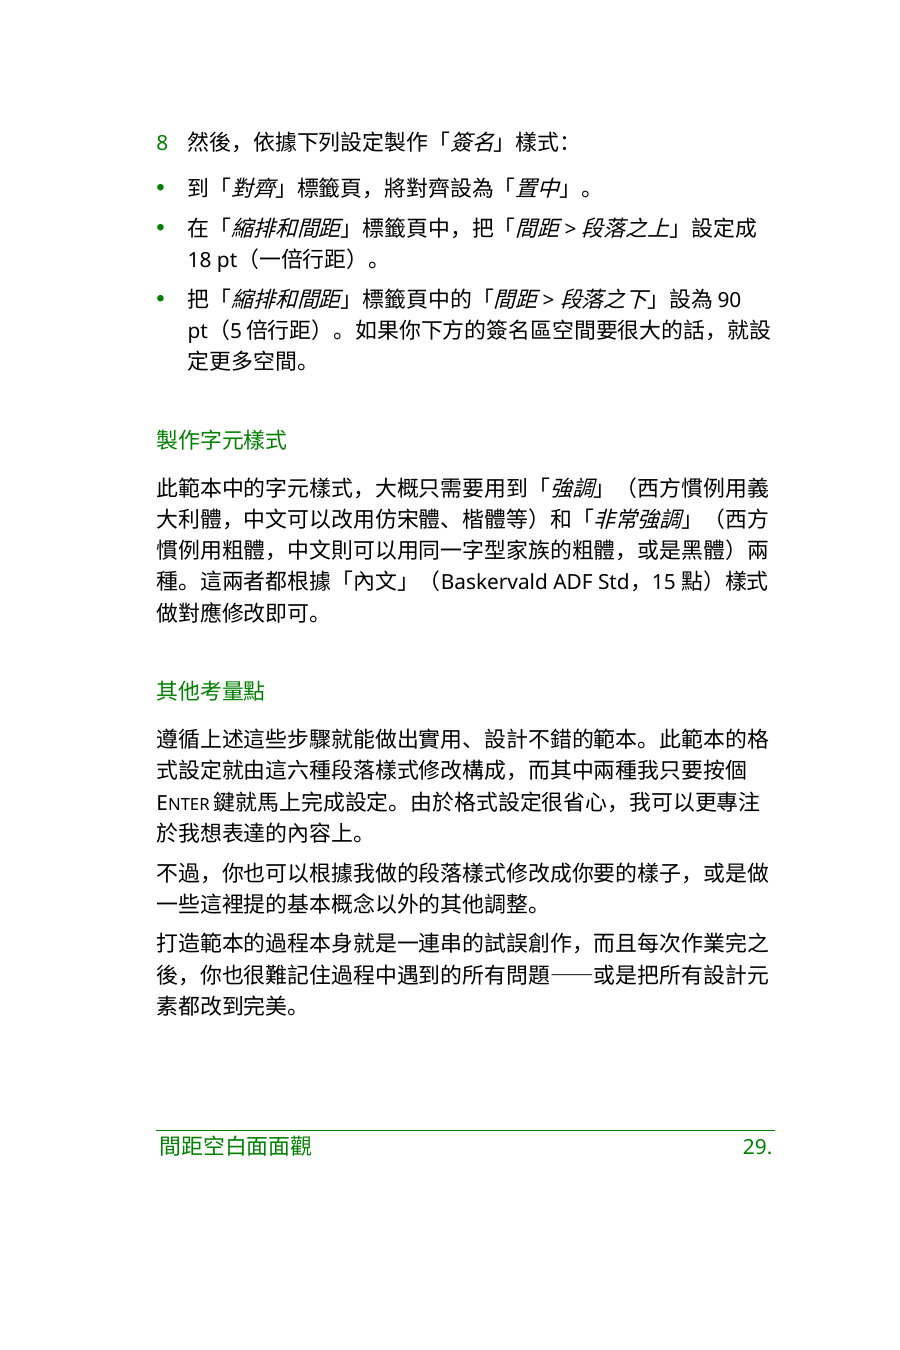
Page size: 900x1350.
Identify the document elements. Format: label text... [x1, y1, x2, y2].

list 在「縮排和間距」標籤頁中，把「間距 > 段落之上」設定成18 pt（一倍行距）。 [156, 211, 775, 274]
list 把「縮排和間距」標籤頁中的「間距 > 段落之下」設為90 pt（5倍行距）。如果你下方的簽名區空間要很大的話，就設定更多空間。 [156, 282, 775, 376]
list 然後，依據下列設定製作「簽名」樣式： [156, 125, 775, 156]
text 不過，你也可以根據我做的段落樣式修改成你要的樣子，或是做一些這裡提的基本概念以外的其他調整。 [156, 856, 775, 918]
subtitle 其他考量點 [156, 674, 775, 706]
list 到「對齊」標籤頁，將對齊設為「置中」。 [156, 172, 775, 203]
text 遵循上述這些步驟就能做出實用、設計不錯的範本。此範本的格式設定就由這六種段落樣式修改構成，而其中兩種我只要按個Enter鍵就馬上完成設定。由於格式設定很省心，我可以更專注於我想表達的內容上。 [156, 723, 775, 848]
subtitle 製作字元樣式 [156, 423, 775, 454]
text 打造範本的過程本身就是一連串的試誤創作，而且每次作業完之後，你也很難記住過程中遇到的所有問題——或是把所有設計元素都改到完美。 [156, 927, 775, 1021]
text 此範本中的字元樣式，大概只需要用到「強調」（西方慣例用義大利體，中文可以改用仿宋體、楷體等）和「非常強調」（西方慣例用粗體，中文則可以用同一字型家族的粗體，或是黑體）兩種。這兩者都根據「內文」（Baskervald ADF Std，15 點）樣式做對應修改即可。 [156, 471, 775, 627]
